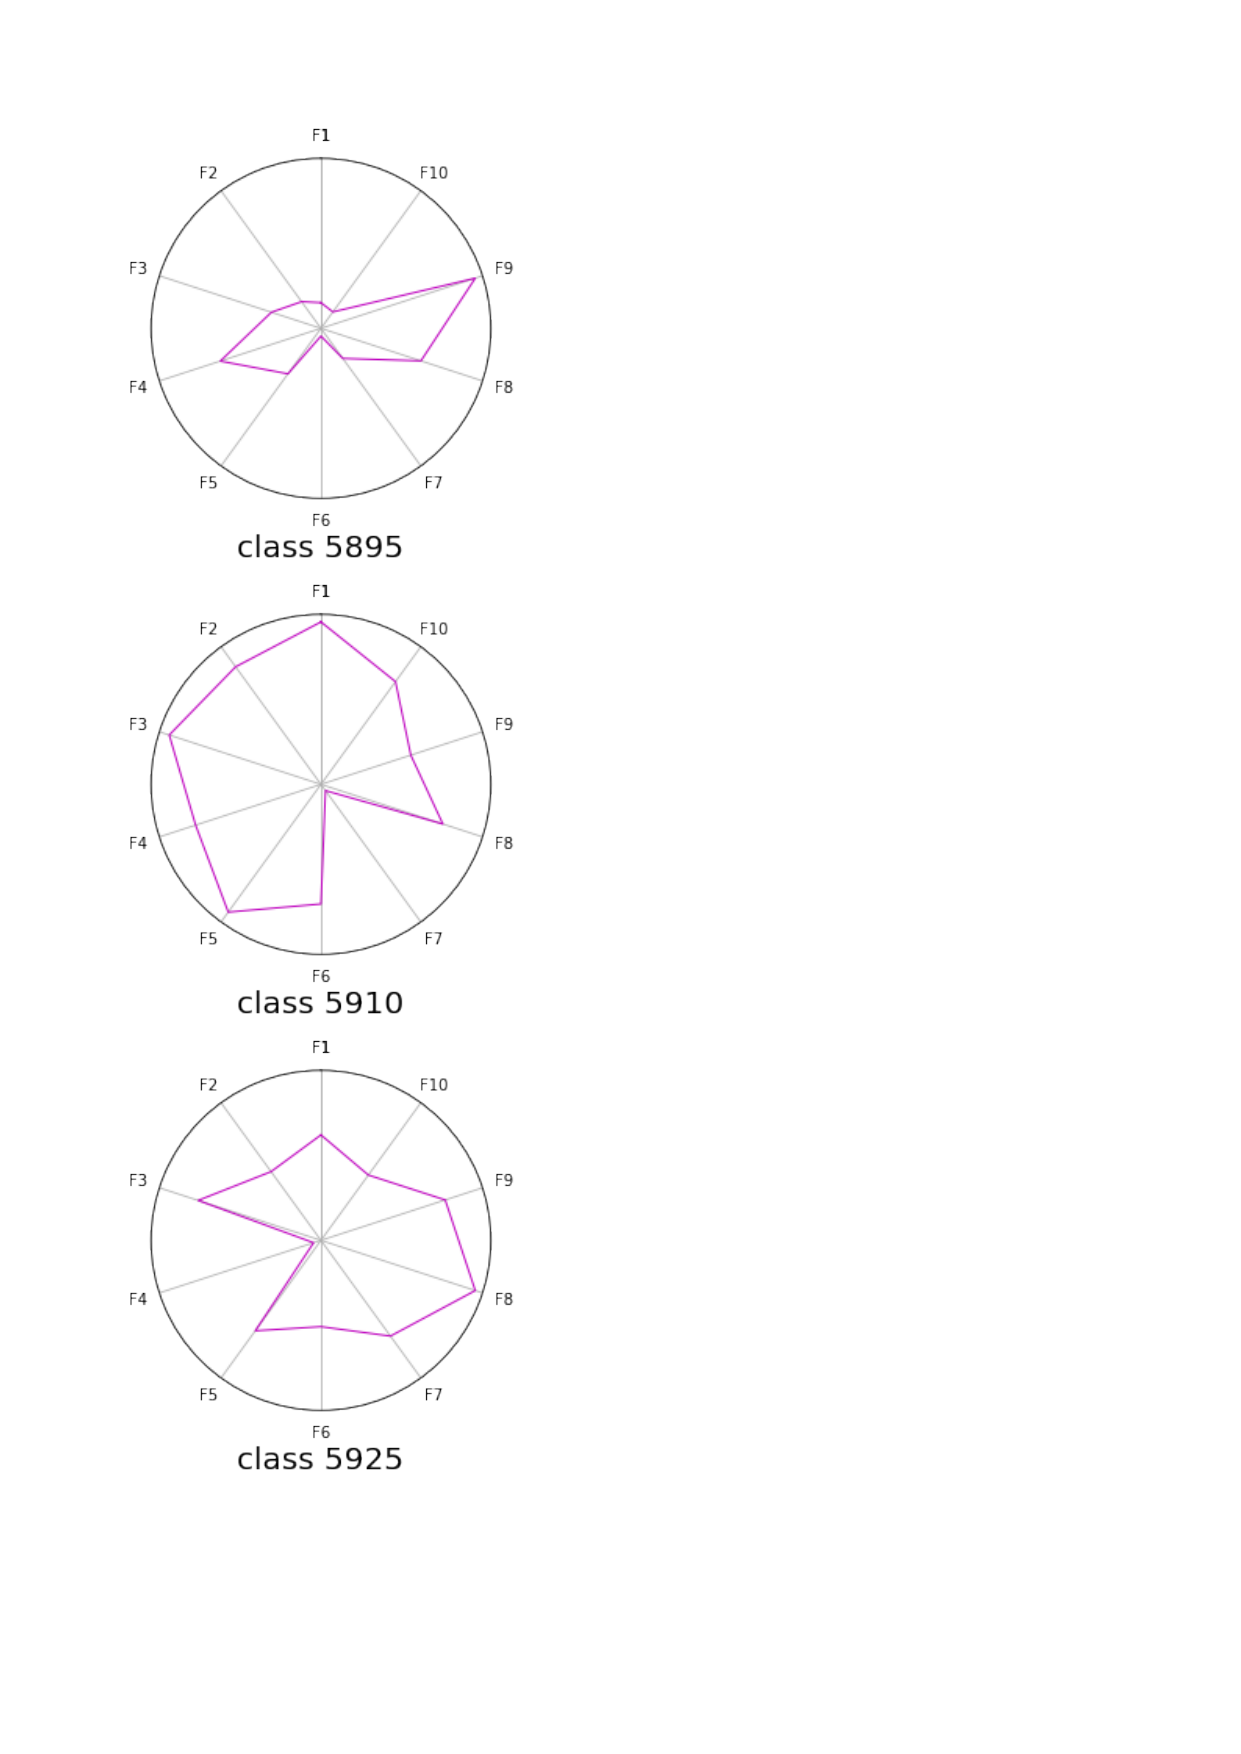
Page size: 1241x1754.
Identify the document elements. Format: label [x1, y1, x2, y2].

picture [118, 118, 523, 1487]
